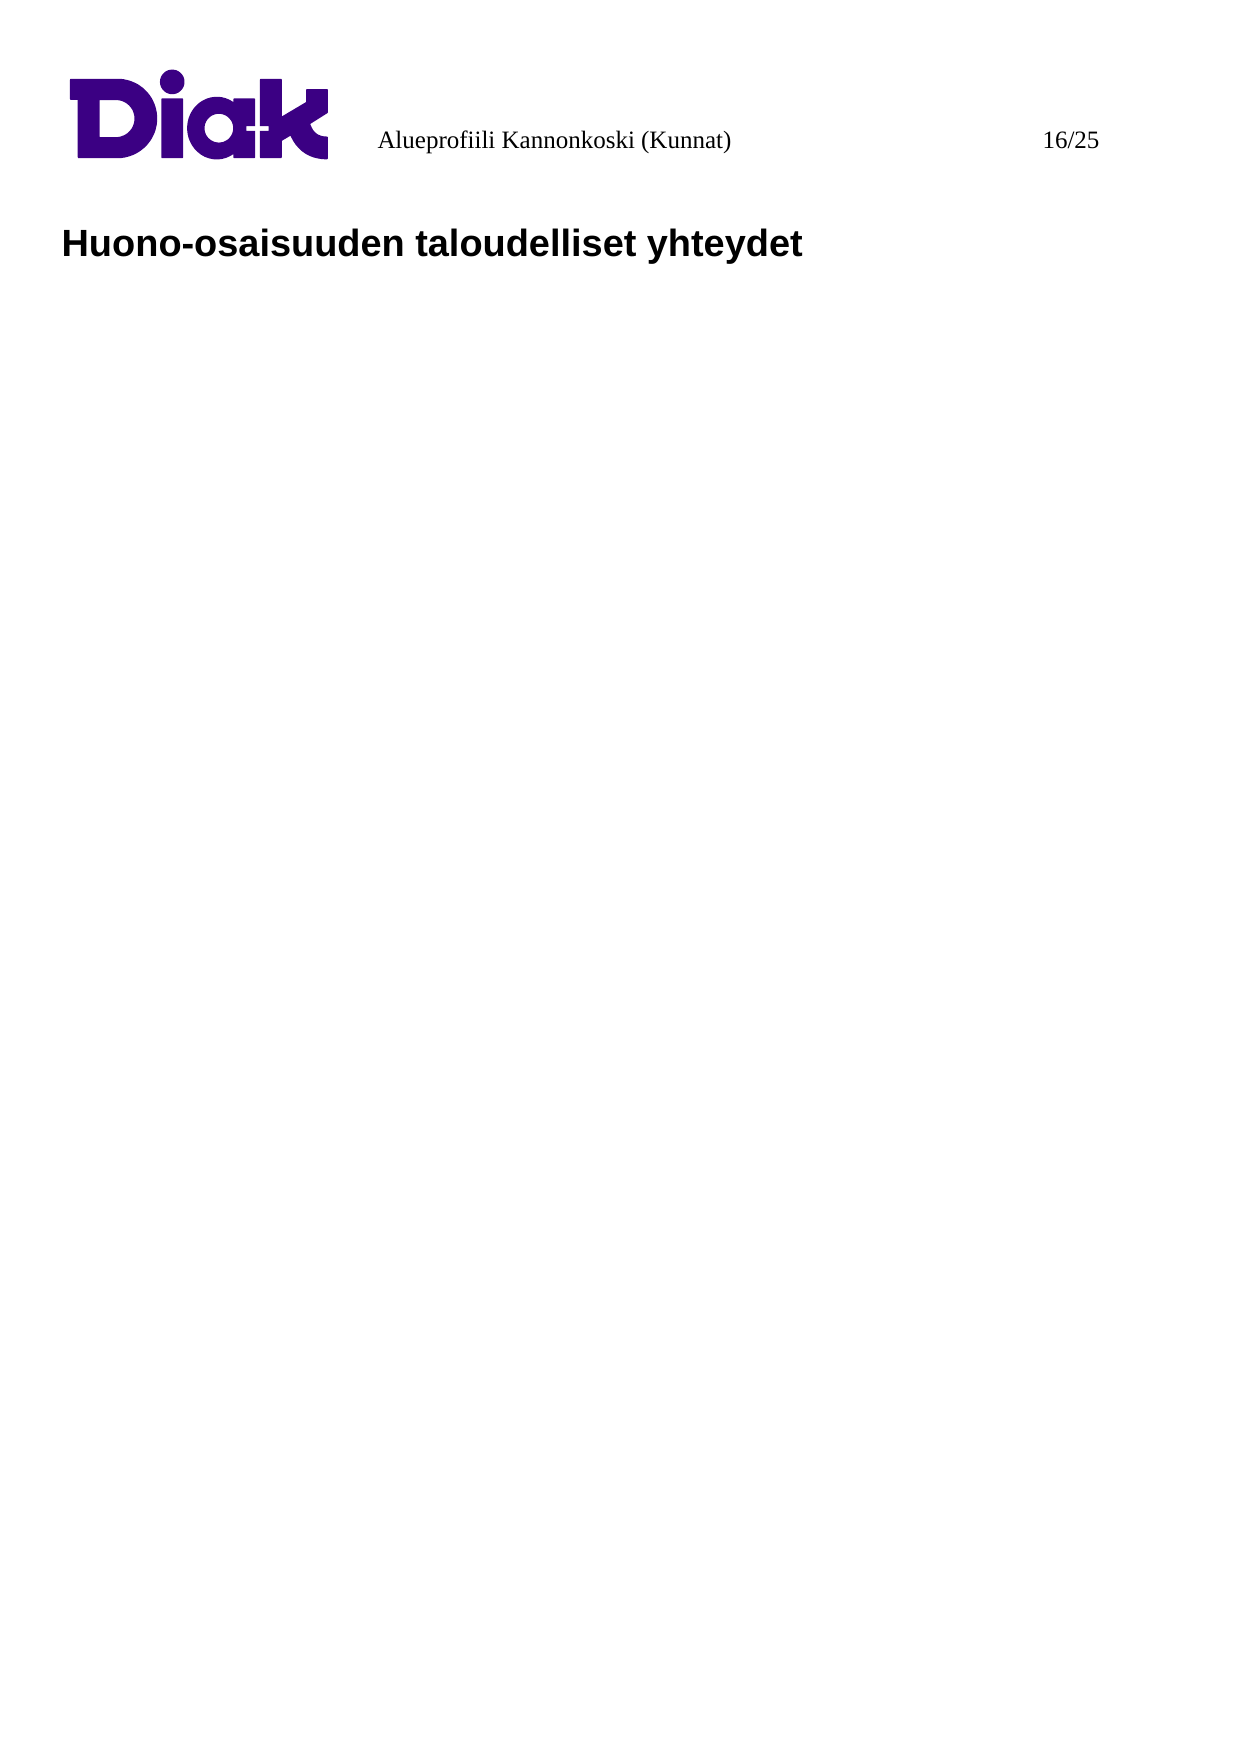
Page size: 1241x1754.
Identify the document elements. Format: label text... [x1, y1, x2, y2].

subtitle Huono-osaisuuden taloudelliset yhteydet [61, 221, 1179, 265]
